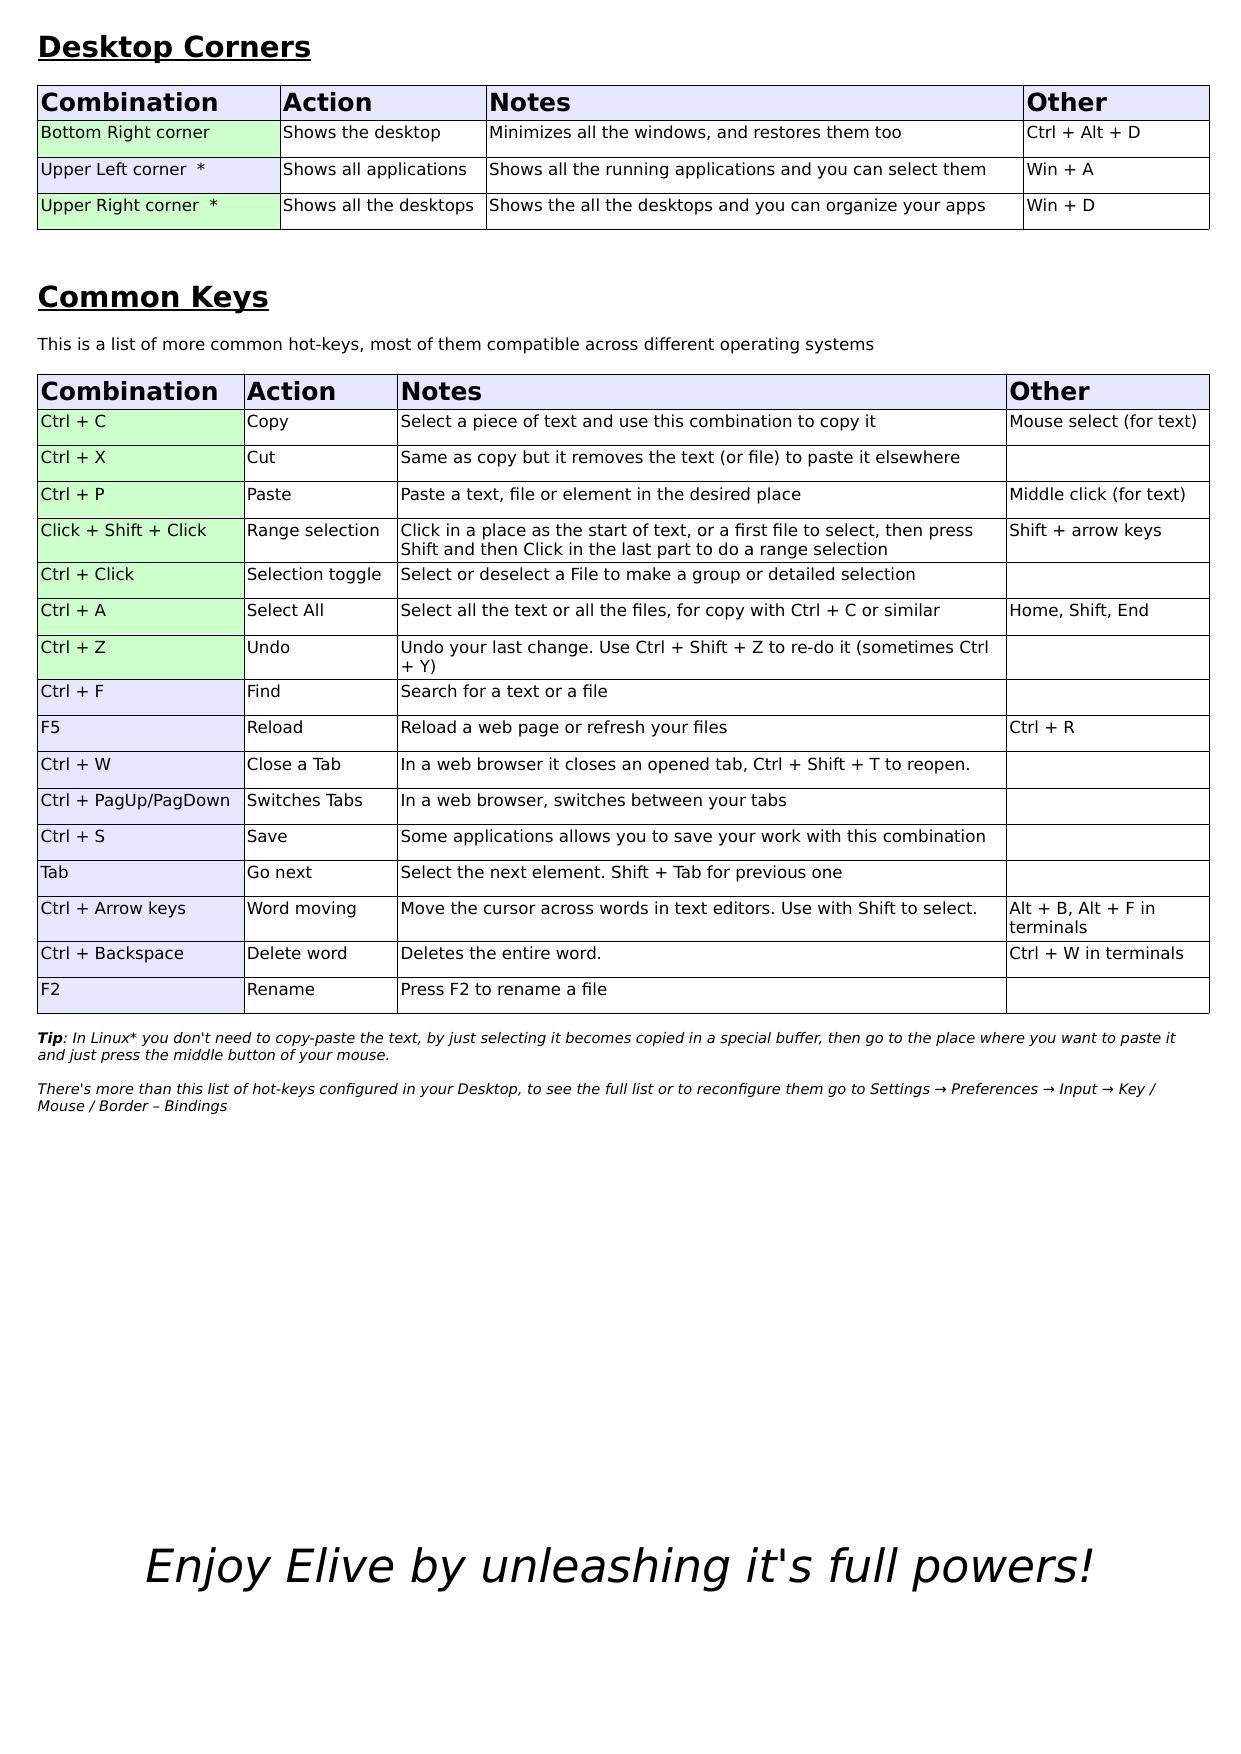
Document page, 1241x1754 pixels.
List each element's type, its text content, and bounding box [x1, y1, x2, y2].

text Tip: In Linux* you don't need to copy-paste the text, by just selecting it becomes copied in a special buffer, then go to the place where you want to paste it and just press the middle button of your mouse. [37, 1030, 1209, 1064]
table_cell Ctrl + Z [38, 636, 244, 679]
table_cell Click + Shift + Click [38, 519, 244, 562]
table_cell Ctrl + Alt + D [1024, 121, 1209, 157]
table_cell Paste a text, file or element in the desired place [398, 482, 1006, 517]
table_cell Mouse select (for text) [1007, 410, 1209, 445]
table_cell Select or deselect a File to make a group or detailed selection [398, 563, 1006, 598]
table_cell Reload a web page or refresh your files [398, 716, 1006, 751]
table_cell Win + A [1024, 158, 1209, 193]
table_cell [1007, 446, 1209, 481]
table_cell Undo [245, 636, 397, 679]
table_cell Minimizes all the windows, and restores them too [487, 121, 1023, 157]
table_cell F2 [38, 978, 244, 1013]
table_cell Shift + arrow keys [1007, 519, 1209, 562]
table_cell In a web browser, switches between your tabs [398, 789, 1006, 824]
table_cell Undo your last change. Use Ctrl + Shift + Z to re-do it (sometimes Ctrl + Y) [398, 636, 1006, 679]
table_cell Ctrl + W in terminals [1007, 942, 1209, 977]
table_cell In a web browser it closes an opened tab, Ctrl + Shift + T to reopen. [398, 752, 1006, 788]
table_header Combination [38, 375, 244, 409]
table_header Action [245, 375, 397, 409]
table_header Notes [398, 375, 1006, 409]
table_cell Copy [245, 410, 397, 445]
table_header Combination [38, 86, 280, 120]
table_cell Save [245, 825, 397, 860]
table_cell [1007, 861, 1209, 896]
text Enjoy Elive by unleashing it's full powers! [37, 1539, 1209, 1593]
table_cell Select the next element. Shift + Tab for previous one [398, 861, 1006, 896]
table_cell Delete word [245, 942, 397, 977]
table_cell Cut [245, 446, 397, 481]
table_cell Same as copy but it removes the text (or file) to paste it elsewhere [398, 446, 1006, 481]
table_cell Some applications allows you to save your work with this combination [398, 825, 1006, 860]
table_cell Range selection [245, 519, 397, 562]
table_cell Shows all the running applications and you can select them [487, 158, 1023, 193]
table_cell Ctrl + Arrow keys [38, 897, 244, 941]
table_cell [1007, 680, 1209, 715]
table_cell Ctrl + C [38, 410, 244, 445]
table_cell Paste [245, 482, 397, 517]
table_header Other [1007, 375, 1209, 409]
table_cell Ctrl + S [38, 825, 244, 860]
table_cell Reload [245, 716, 397, 751]
table_cell [1007, 752, 1209, 788]
table_cell Select a piece of text and use this combination to copy it [398, 410, 1006, 445]
table_cell Middle click (for text) [1007, 482, 1209, 517]
table_cell Upper Left corner * [38, 158, 280, 193]
table_cell Upper Right corner * [38, 194, 280, 229]
table_cell F5 [38, 716, 244, 751]
table_cell [1007, 789, 1209, 824]
table_cell Select All [245, 599, 397, 634]
table_cell Ctrl + P [38, 482, 244, 517]
table_cell Shows all applications [281, 158, 486, 193]
table_cell [1007, 563, 1209, 598]
table_cell Find [245, 680, 397, 715]
table_cell Go next [245, 861, 397, 896]
table_header Notes [487, 86, 1023, 120]
table_cell Search for a text or a file [398, 680, 1006, 715]
table_cell [1007, 978, 1209, 1013]
table_cell Deletes the entire word. [398, 942, 1006, 977]
table_cell [1007, 825, 1209, 860]
table_cell Press F2 to rename a file [398, 978, 1006, 1013]
table_cell Ctrl + A [38, 599, 244, 634]
table_cell Ctrl + X [38, 446, 244, 481]
table_cell Shows the desktop [281, 121, 486, 157]
table_cell Ctrl + F [38, 680, 244, 715]
table_header Other [1024, 86, 1209, 120]
table_cell Select all the text or all the files, for copy with Ctrl + C or similar [398, 599, 1006, 634]
text This is a list of more common hot-keys, most of them compatible across different operating systems [37, 335, 1209, 354]
table_cell Close a Tab [245, 752, 397, 788]
table_cell Word moving [245, 897, 397, 941]
table_cell Ctrl + Backspace [38, 942, 244, 977]
table_cell [1007, 636, 1209, 679]
text Desktop Corners [37, 30, 1209, 64]
table_cell Alt + B, Alt + F in terminals [1007, 897, 1209, 941]
text Common Keys [37, 280, 1209, 314]
table_cell Ctrl + R [1007, 716, 1209, 751]
table_cell Ctrl + PagUp/PagDown [38, 789, 244, 824]
table_cell Shows all the desktops [281, 194, 486, 229]
table_cell Move the cursor across words in text editors. Use with Shift to select. [398, 897, 1006, 941]
table_cell Bottom Right corner [38, 121, 280, 157]
table_cell Home, Shift, End [1007, 599, 1209, 634]
text There's more than this list of hot-keys configured in your Desktop, to see the full list or to reconfigure them go to Settings → Preferences → Input → Key / Mouse / Border – Bindings [37, 1081, 1209, 1115]
table_cell Switches Tabs [245, 789, 397, 824]
table_cell Tab [38, 861, 244, 896]
table_cell Shows the all the desktops and you can organize your apps [487, 194, 1023, 229]
table_cell Ctrl + Click [38, 563, 244, 598]
table_cell Selection toggle [245, 563, 397, 598]
table_cell Win + D [1024, 194, 1209, 229]
table_cell Ctrl + W [38, 752, 244, 788]
table_cell Click in a place as the start of text, or a first file to select, then press Shift and then Click in the last part to do a range selection [398, 519, 1006, 562]
table_header Action [281, 86, 486, 120]
table_cell Rename [245, 978, 397, 1013]
